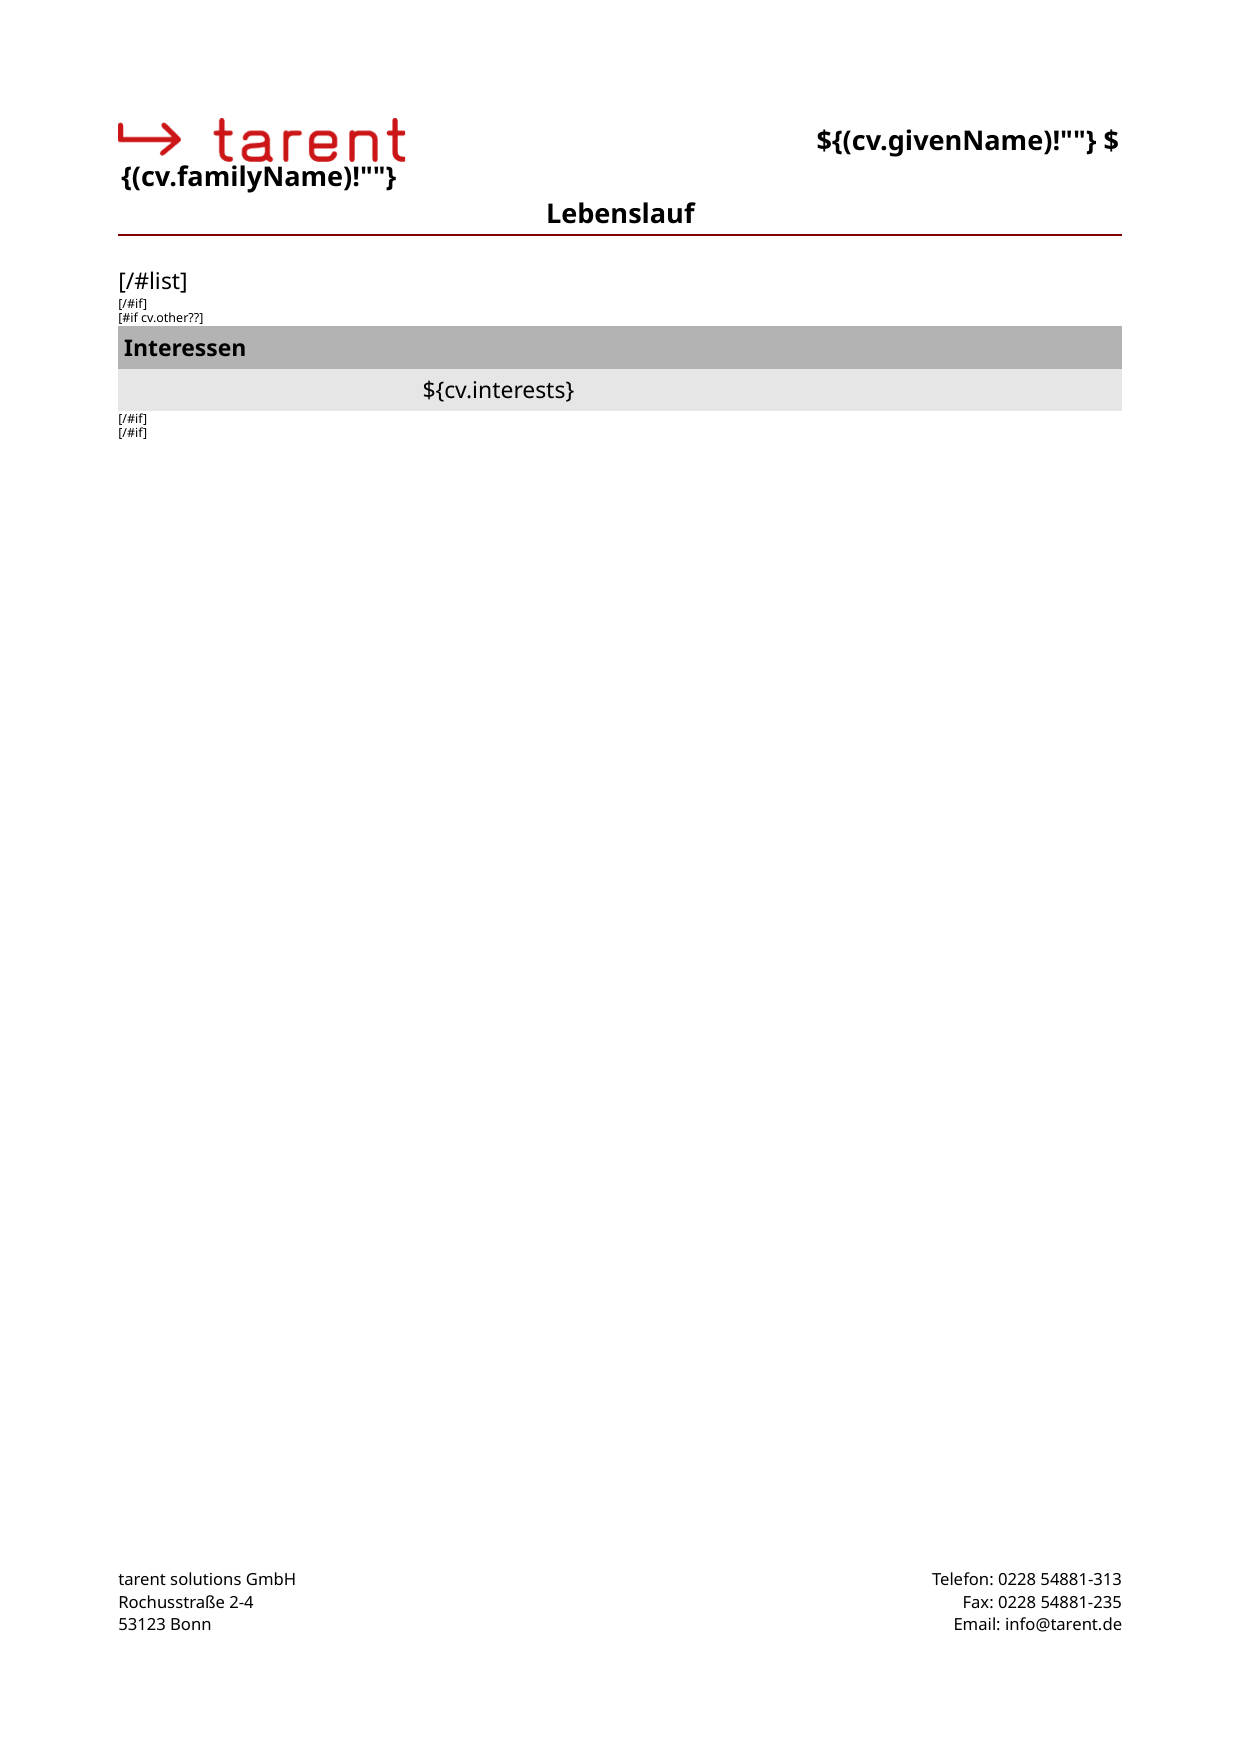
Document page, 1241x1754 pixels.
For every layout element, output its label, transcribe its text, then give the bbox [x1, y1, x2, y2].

table_cell ${cv.interests} [416, 369, 1122, 411]
text [#if cv.other??] [118, 311, 1122, 326]
table_cell [118, 369, 416, 411]
picture [118, 118, 405, 162]
text [/#list] [118, 265, 1122, 296]
text [/#if] [118, 296, 1122, 311]
text [/#if] [118, 426, 1122, 441]
table_header Interessen [118, 326, 1122, 369]
text [/#if] [118, 411, 1122, 426]
